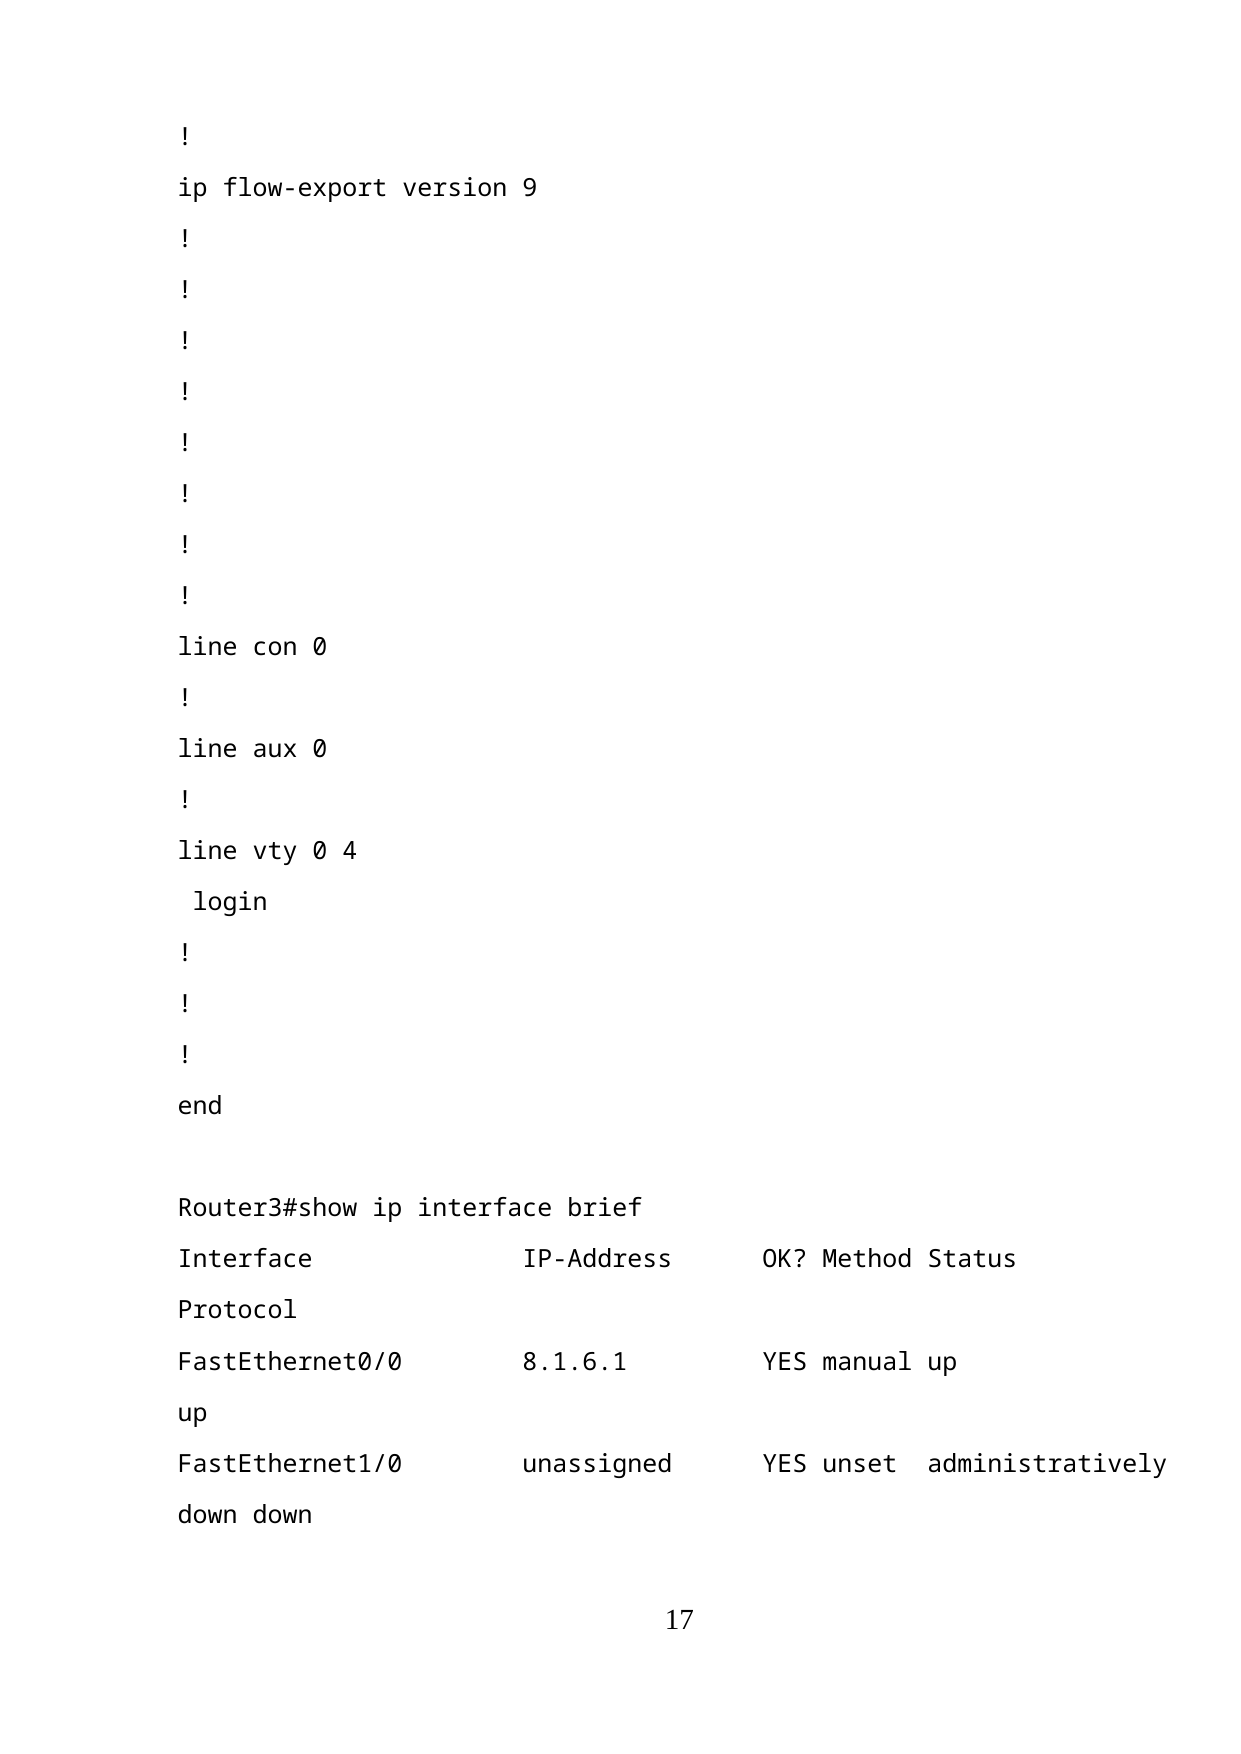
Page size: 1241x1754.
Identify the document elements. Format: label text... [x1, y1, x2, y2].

text ip flow-export version 9 [177, 169, 1181, 203]
text ! [177, 322, 1181, 356]
text ! [177, 118, 1181, 152]
text line vty 0 4 [177, 833, 1181, 867]
text login [177, 884, 1181, 918]
text ! [177, 475, 1181, 509]
text ! [177, 1037, 1181, 1071]
text ! [177, 526, 1181, 561]
text ! [177, 577, 1181, 612]
text line aux 0 [177, 731, 1181, 765]
text FastEthernet0/0 8.1.6.1 YES manual up up [177, 1343, 1181, 1428]
text ! [177, 271, 1181, 305]
text Interface IP-Address OK? Method Status Protocol [177, 1241, 1181, 1326]
text end [177, 1088, 1181, 1122]
text ! [177, 424, 1181, 458]
text ! [177, 986, 1181, 1020]
text FastEthernet1/0 unassigned YES unset administratively down down [177, 1445, 1181, 1530]
text line con 0 [177, 628, 1181, 663]
text ! [177, 373, 1181, 407]
text ! [177, 679, 1181, 714]
text ! [177, 935, 1181, 969]
text ! [177, 782, 1181, 816]
text ! [177, 220, 1181, 254]
text Router3#show ip interface brief [177, 1190, 1181, 1224]
